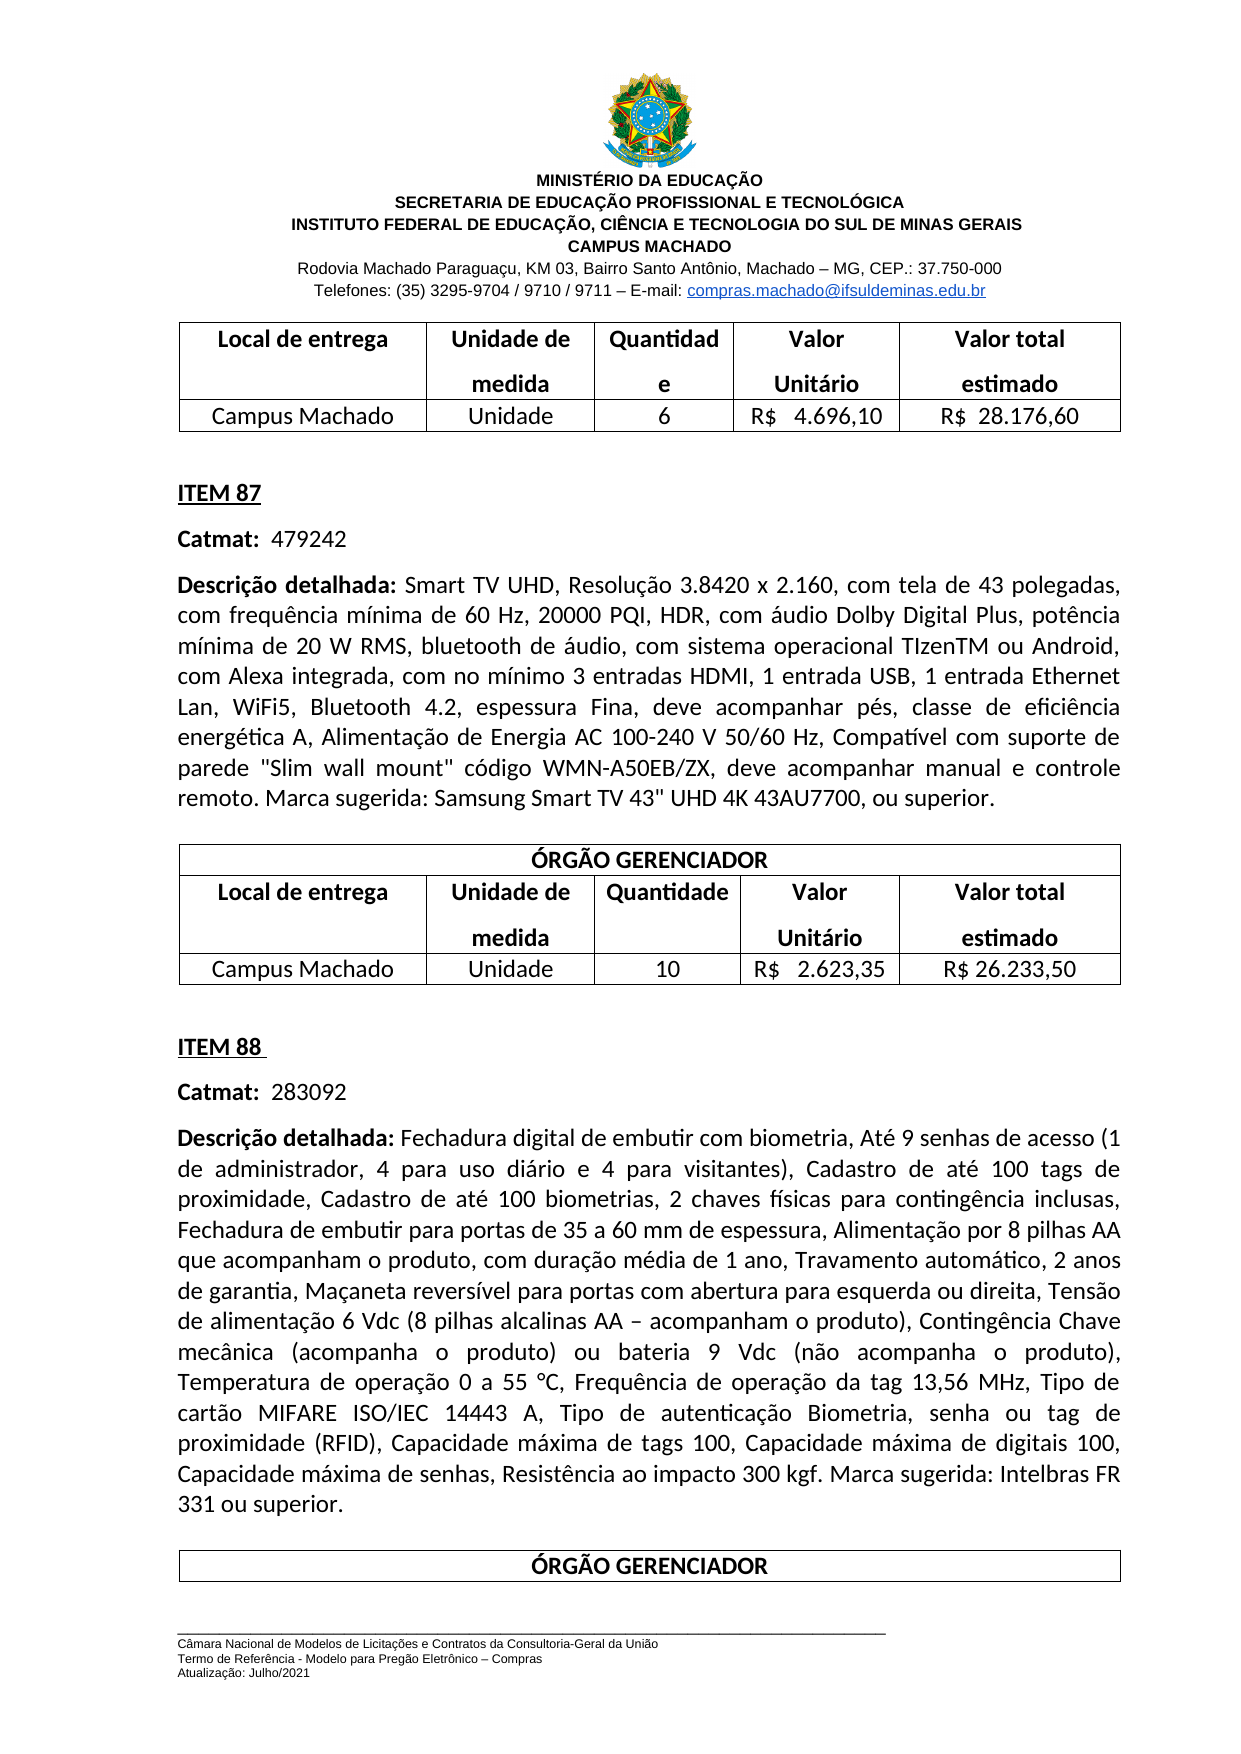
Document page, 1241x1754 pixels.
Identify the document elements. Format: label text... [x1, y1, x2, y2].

picture [643, 163, 658, 168]
table_cell 6 [595, 400, 733, 431]
table_cell R$ 2.623,35 [741, 954, 899, 984]
text Descrição detalhada: Fechadura digital de embutir com biometria, Até 9 senhas de acesso (1 de administrador, 4 para uso diário e 4 para visitantes), Cadastro de até 100 tags de proximidade, Cadastro de até 100 biometrias, 2 chaves físicas para contingência inclusas, Fechadura de embutir para portas de 35 a 60 mm de espessura, Alimentação por 8 pilhas AA que acompanham o produto, com duração média de 1 ano, Travamento automático, 2 anos de garantia, Maçaneta reversível para portas com abertura para esquerda ou direita, Tensão de alimentação 6 Vdc (8 pilhas alcalinas AA – acompanham o produto), Contingência Chave mecânica (acompanha o produto) ou bateria 9 Vdc (não acompanha o produto), Temperatura de operação 0 a 55 °C, Frequência de operação da tag 13,56 MHz, Tipo de cartão MIFARE ISO/IEC 14443 A, Tipo de autenticação Biometria, senha ou tag de proximidade (RFID), Capacidade máxima de tags 100, Capacidade máxima de digitais 100, Capacidade máxima de senhas, Resistência ao impacto 300 kgf. Marca sugerida: Intelbras FR 331 ou superior. [177, 1122, 1122, 1519]
table_header ÓRGÃO GERENCIADOR [180, 845, 1120, 875]
text Catmat: 479242 [177, 523, 1122, 554]
table_cell Local de entrega [180, 323, 426, 399]
table_cell Local de entrega [180, 876, 426, 952]
table_cell Valor total estimado [900, 876, 1120, 952]
table_cell Unidade [427, 400, 594, 431]
text ITEM 88 [177, 1031, 1108, 1061]
picture [603, 73, 697, 168]
table_cell Unidade de medida [427, 876, 594, 952]
table_cell Valor total estimado [900, 323, 1120, 399]
text Catmat: 283092 [177, 1076, 1122, 1107]
table_header ÓRGÃO GERENCIADOR [180, 1551, 1120, 1581]
table_cell Unidade de medida [427, 323, 594, 399]
table_cell R$ 28.176,60 [900, 400, 1120, 431]
table_cell Campus Machado [180, 400, 426, 431]
table_cell R$ 4.696,10 [734, 400, 899, 431]
table_cell Campus Machado [180, 954, 426, 984]
table_cell 10 [595, 954, 740, 984]
table_cell Valor Unitário [734, 323, 899, 399]
table_cell Unidade [427, 954, 594, 984]
table_cell Valor Unitário [741, 876, 899, 952]
text Descrição detalhada: Smart TV UHD, Resolução 3.8420 x 2.160, com tela de 43 polegadas, com frequência mínima de 60 Hz, 20000 PQI, HDR, com áudio Dolby Digital Plus, potência mínima de 20 W RMS, bluetooth de áudio, com sistema operacional TIzenTM ou Android, com Alexa integrada, com no mínimo 3 entradas HDMI, 1 entrada USB, 1 entrada Ethernet Lan, WiFi5, Bluetooth 4.2, espessura Fina, deve acompanhar pés, classe de eficiência energética A, Alimentação de Energia AC 100-240 V 50/60 Hz, Compatível com suporte de parede "Slim wall mount" código WMN-A50EB/ZX, deve acompanhar manual e controle remoto. Marca sugerida: Samsung Smart TV 43" UHD 4K 43AU7700, ou superior. [177, 569, 1122, 813]
text ITEM 87 [177, 477, 1108, 508]
table_cell Quantidade [595, 876, 740, 952]
table_cell R$ 26.233,50 [900, 954, 1120, 984]
table_cell Quantidade [595, 323, 733, 399]
picture [669, 149, 680, 155]
